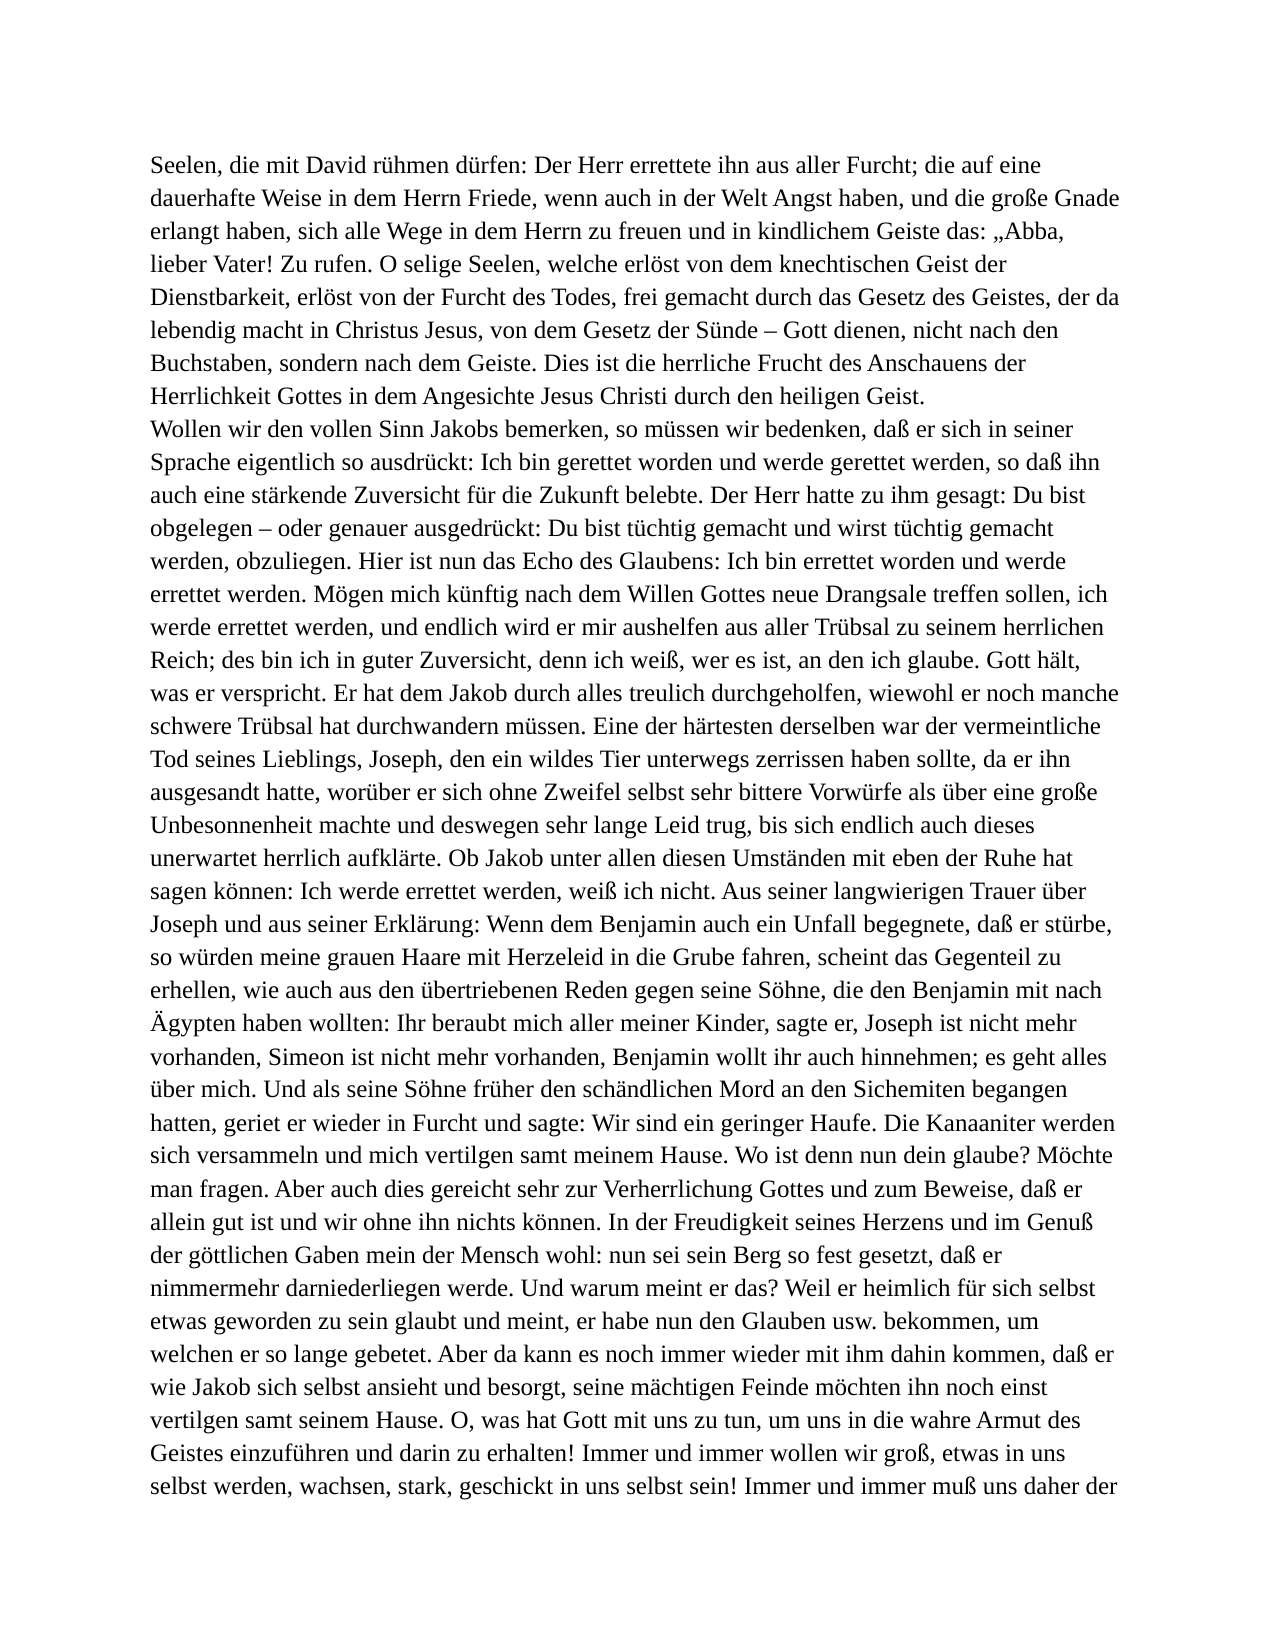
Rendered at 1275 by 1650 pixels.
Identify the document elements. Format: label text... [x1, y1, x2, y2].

text Seelen, die mit David rühmen dürfen: Der Herr errettete ihn aus aller Furcht; die auf eine dauerhafte Weise in dem Herrn Friede, wenn auch in der Welt Angst haben, und die große Gnade erlangt haben, sich alle Wege in dem Herrn zu freuen und in kindlichem Geiste das: „Abba, lieber Vater! Zu rufen. O selige Seelen, welche erlöst von dem knechtischen Geist der Dienstbarkeit, erlöst von der Furcht des Todes, frei gemacht durch das Gesetz des Geistes, der da lebendig macht in Christus Jesus, von dem Gesetz der Sünde – Gott dienen, nicht nach den Buchstaben, sondern nach dem Geiste. Dies ist die herrliche Frucht des Anschauens der Herrlichkeit Gottes in dem Angesichte Jesus Christi durch den heiligen Geist. [150, 150, 1125, 410]
text Wollen wir den vollen Sinn Jakobs bemerken, so müssen wir bedenken, daß er sich in seiner Sprache eigentlich so ausdrückt: Ich bin gerettet worden und werde gerettet werden, so daß ihn auch eine stärkende Zuversicht für die Zukunft belebte. Der Herr hatte zu ihm gesagt: Du bist obgelegen – oder genauer ausgedrückt: Du bist tüchtig gemacht und wirst tüchtig gemacht werden, obzuliegen. Hier ist nun das Echo des Glaubens: Ich bin errettet worden und werde errettet werden. Mögen mich künftig nach dem Willen Gottes neue Drangsale treffen sollen, ich werde errettet werden, und endlich wird er mir aushelfen aus aller Trübsal zu seinem herrlichen Reich; des bin ich in guter Zuversicht, denn ich weiß, wer es ist, an den ich glaube. Gott hält, was er verspricht. Er hat dem Jakob durch alles treulich durchgeholfen, wiewohl er noch manche schwere Trübsal hat durchwandern müssen. Eine der härtesten derselben war der vermeintliche Tod seines Lieblings, Joseph, den ein wildes Tier unterwegs zerrissen haben sollte, da er ihn ausgesandt hatte, worüber er sich ohne Zweifel selbst sehr bittere Vorwürfe als über eine große Unbesonnenheit machte und deswegen sehr lange Leid trug, bis sich endlich auch dieses unerwartet herrlich aufklärte. Ob Jakob unter allen diesen Umständen mit eben der Ruhe hat sagen können: Ich werde errettet werden, weiß ich nicht. Aus seiner langwierigen Trauer über Joseph und aus seiner Erklärung: Wenn dem Benjamin auch ein Unfall begegnete, daß er stürbe, so würden meine grauen Haare mit Herzeleid in die Grube fahren, scheint das Gegenteil zu erhellen, wie auch aus den übertriebenen Reden gegen seine Söhne, die den Benjamin mit nach Ägypten haben wollten: Ihr beraubt mich aller meiner Kinder, sagte er, Joseph ist nicht mehr vorhanden, Simeon ist nicht mehr vorhanden, Benjamin wollt ihr auch hinnehmen; es geht alles über mich. Und als seine Söhne früher den schändlichen Mord an den Sichemiten begangen hatten, geriet er wieder in Furcht und sagte: Wir sind ein geringer Haufe. Die Kanaaniter werden sich versammeln und mich vertilgen samt meinem Hause. Wo ist denn nun dein glaube? Möchte man fragen. Aber auch dies gereicht sehr zur Verherrlichung Gottes und zum Beweise, daß er allein gut ist und wir ohne ihn nichts können. In der Freudigkeit seines Herzens und im Genuß der göttlichen Gaben mein der Mensch wohl: nun sei sein Berg so fest gesetzt, daß er nimmermehr darniederliegen werde. Und warum meint er das? Weil er heimlich für sich selbst etwas geworden zu sein glaubt und meint, er habe nun den Glauben usw. bekommen, um welchen er so lange gebetet. Aber da kann es noch immer wieder mit ihm dahin kommen, daß er wie Jakob sich selbst ansieht und besorgt, seine mächtigen Feinde möchten ihn noch einst vertilgen samt seinem Hause. O, was hat Gott mit uns zu tun, um uns in die wahre Armut des Geistes einzuführen und darin zu erhalten! Immer und immer wollen wir groß, etwas in uns selbst werden, wachsen, stark, geschickt in uns selbst sein! Immer und immer muß uns daher der [150, 414, 1125, 1499]
